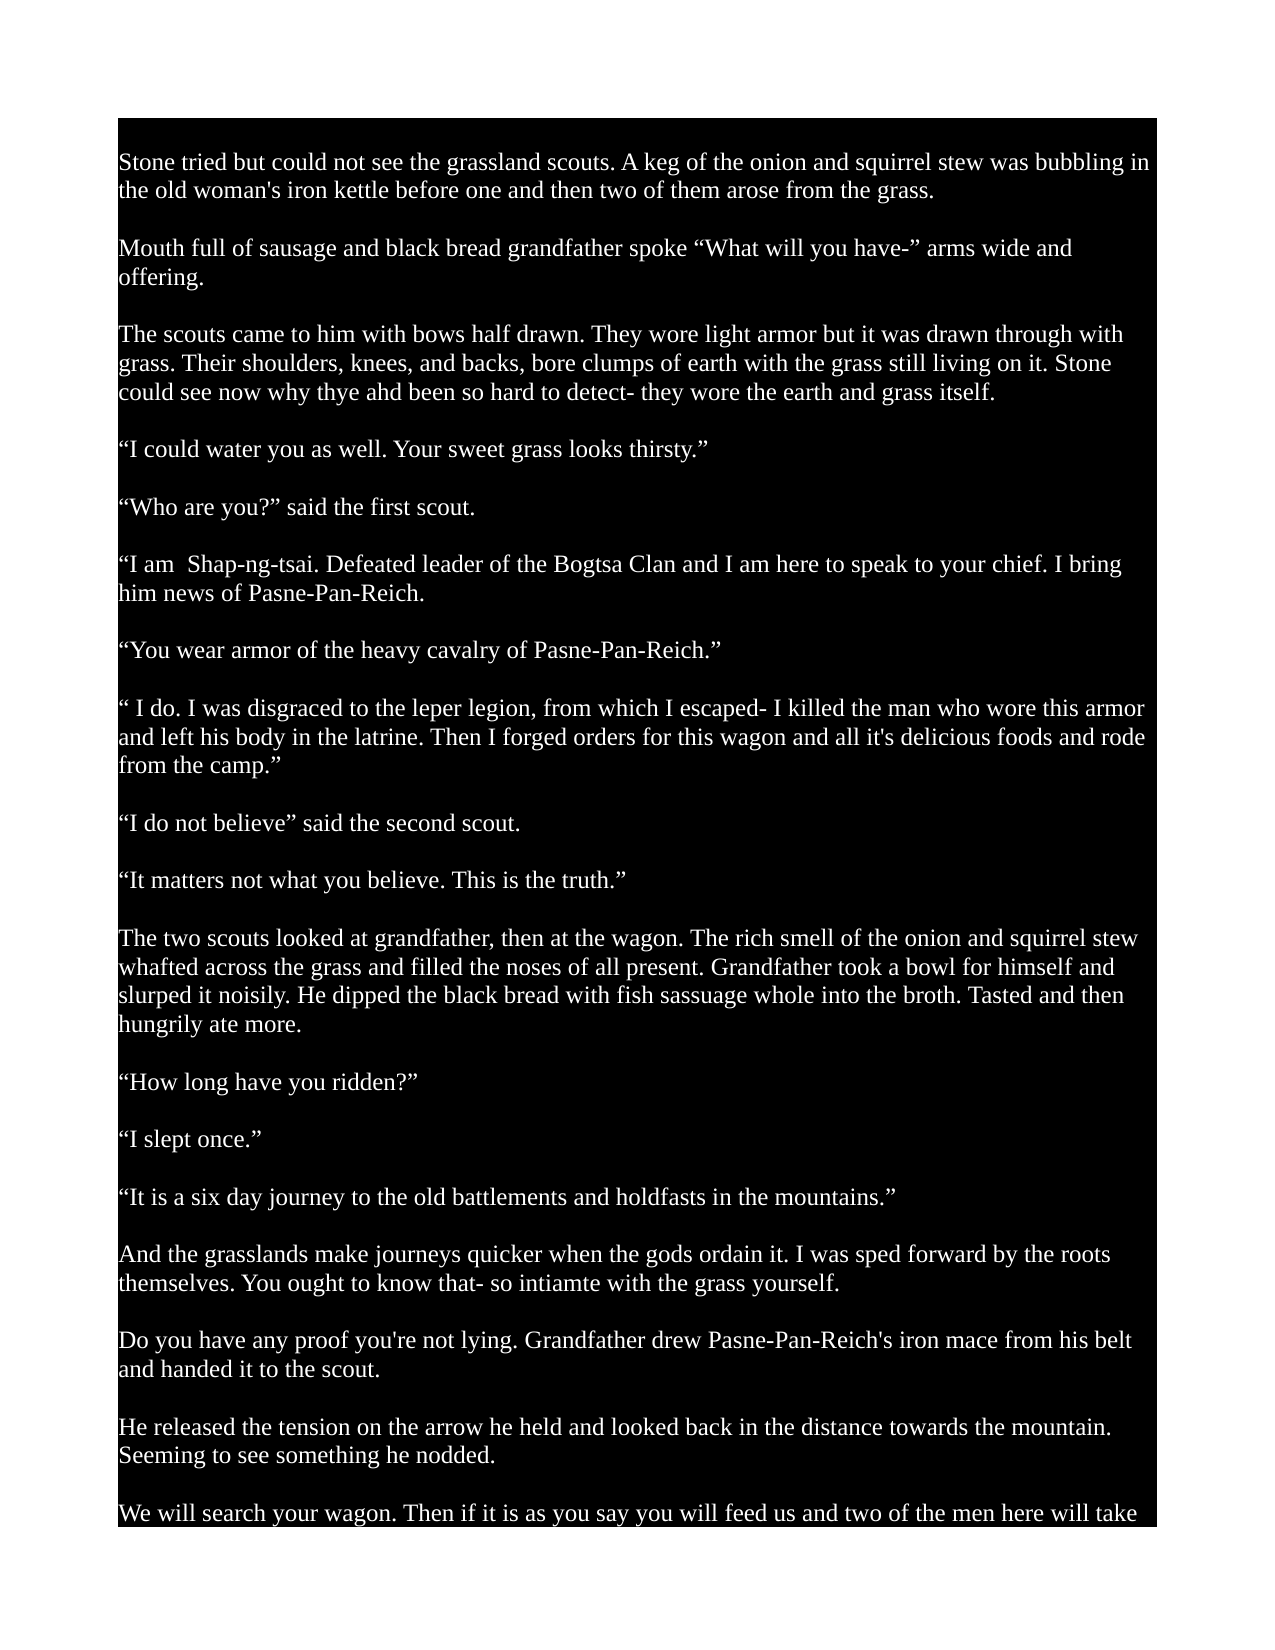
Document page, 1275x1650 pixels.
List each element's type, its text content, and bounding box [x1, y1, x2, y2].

text Do you have any proof you're not lying. Grandfather drew Pasne-Pan-Reich's iron mace from his belt and handed it to the scout. He released the tension on the arrow he held and looked back in the distance towards the mountain. Seeming to see something he nodded. We will search your wagon. Then if it is as you say you will feed us and two of the men here will take [118, 1326, 1157, 1527]
text “You wear armor of the heavy cavalry of Pasne-Pan-Reich.” “ I do. I was disgraced to the leper legion, from which I escaped- I killed the man who wore this armor and left his body in the latrine. Then I forged orders for this wagon and all it's delicious foods and rode from the camp.” “I do not believe” said the second scout. “It matters not what you believe. This is the truth.” [118, 636, 1157, 894]
text The two scouts looked at grandfather, then at the wagon. The rich smell of the onion and squirrel stew whafted across the grass and filled the noses of all present. Grandfather took a bowl for himself and slurped it noisily. He dipped the black bread with fish sassuage whole into the broth. Tasted and then hungrily ate more. “How long have you ridden?” “I slept once.” “It is a six day journey to the old battlements and holdfasts in the mountains.” And the grasslands make journeys quicker when the gods ordain it. I was sped forward by the roots themselves. You ought to know that- so intiamte with the grass yourself. [118, 923, 1157, 1297]
text Mouth full of sausage and black bread grandfather spoke “What will you have-” arms wide and offering. [118, 233, 1157, 291]
text The scouts came to him with bows half drawn. They wore light armor but it was drawn through with grass. Their shoulders, knees, and backs, bore clumps of earth with the grass still living on it. Stone could see now why thye ahd been so hard to detect- they wore the earth and grass itself. “I could water you as well. Your sweet grass looks thirsty.” “Who are you?” said the first scout. “I am Shap-ng-tsai. Defeated leader of the Bogtsa Clan and I am here to speak to your chief. I bring him news of Pasne-Pan-Reich. [118, 319, 1157, 607]
text Stone tried but could not see the grassland scouts. A keg of the onion and squirrel stew was bubbling in the old woman's iron kettle before one and then two of them arose from the grass. [118, 118, 1157, 204]
